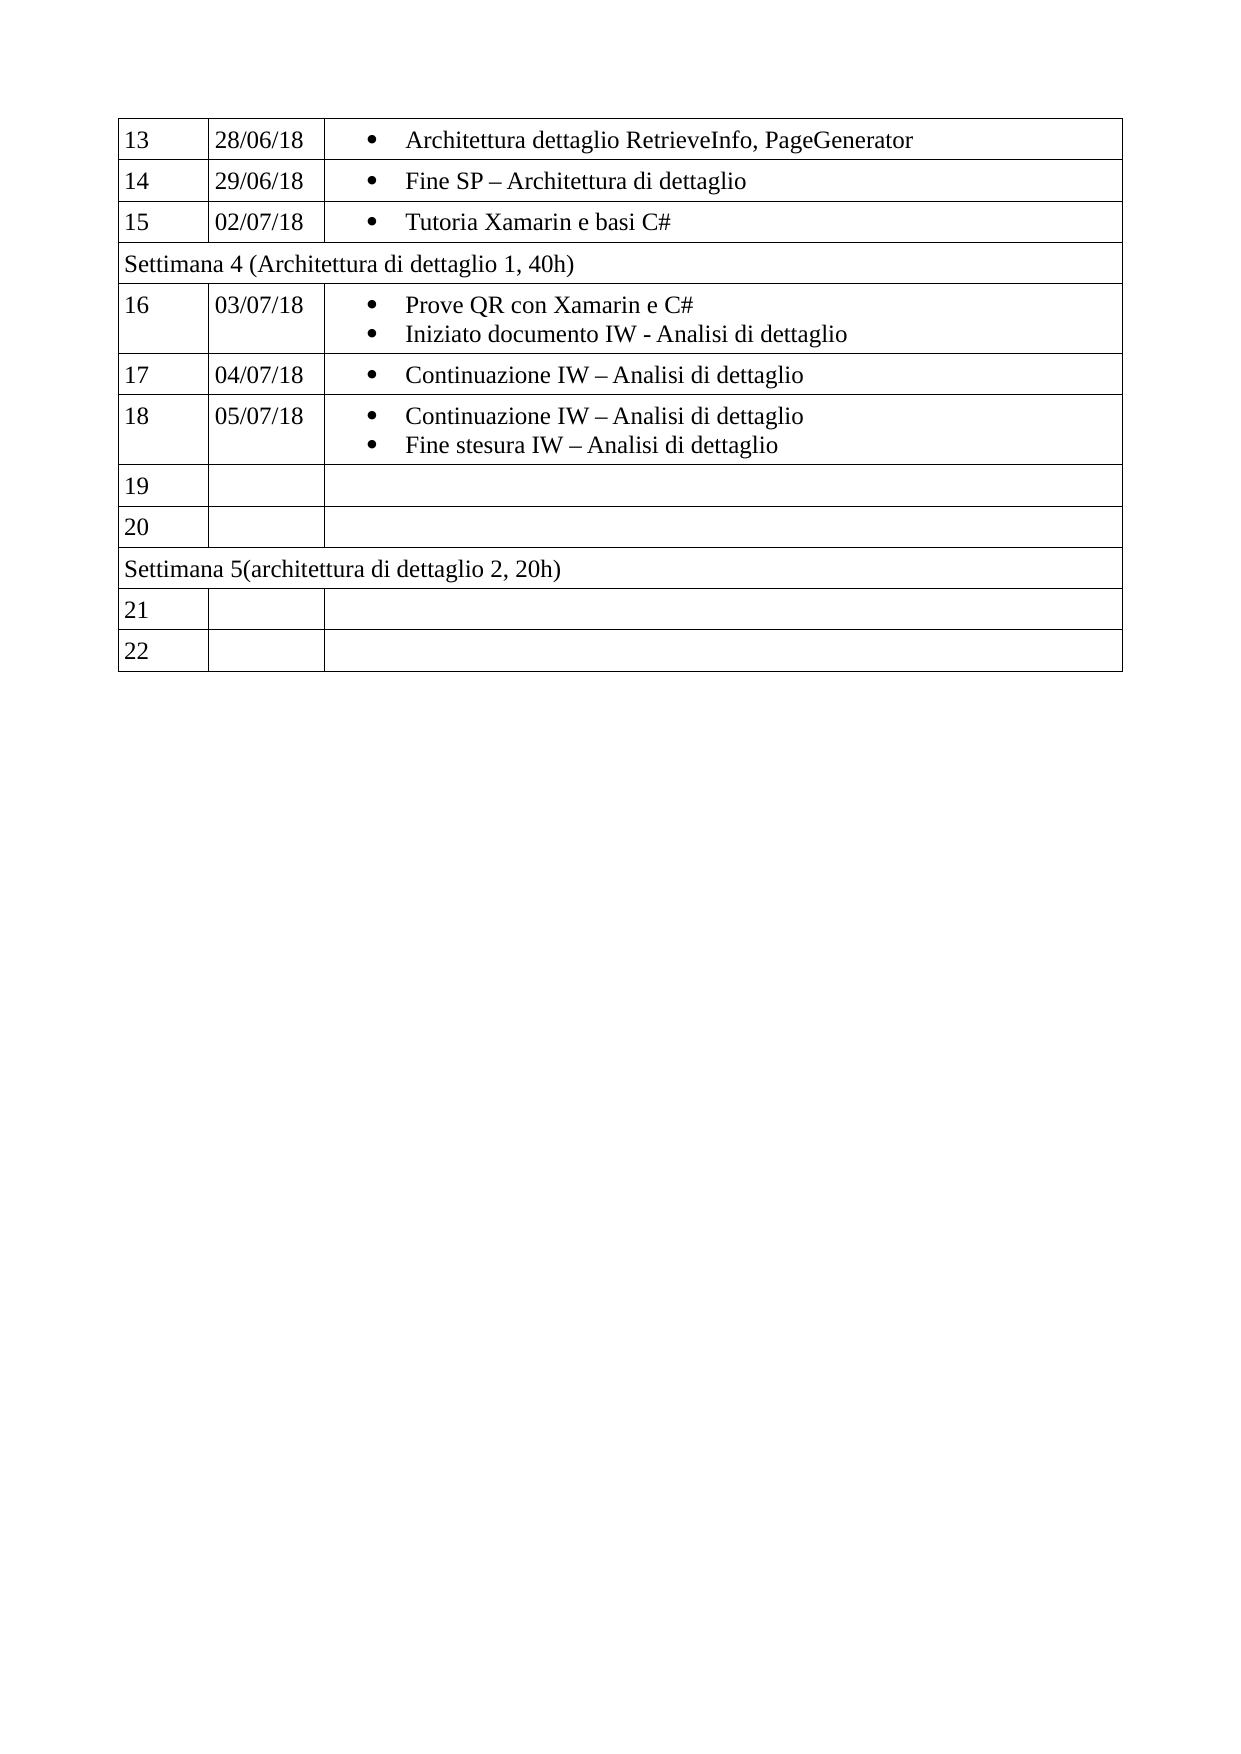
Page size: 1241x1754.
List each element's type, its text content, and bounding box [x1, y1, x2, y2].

table_cell 19 [119, 465, 208, 506]
table_cell Prove QR con Xamarin e C# Iniziato documento IW - Analisi di dettaglio [325, 284, 1122, 353]
table_cell Continuazione IW – Analisi di dettaglio Fine stesura IW – Analisi di dettaglio [325, 395, 1122, 464]
table_cell 28/06/18 [209, 119, 324, 159]
table_cell 17 [119, 354, 208, 394]
table_cell 22 [119, 630, 208, 671]
table_cell 29/06/18 [209, 160, 324, 201]
table_cell [209, 507, 324, 547]
table_cell [325, 507, 1122, 547]
table_cell Settimana 5(architettura di dettaglio 2, 20h) [119, 548, 1122, 588]
table_cell [209, 589, 324, 629]
table_cell 20 [119, 507, 208, 547]
table_cell [325, 589, 1122, 629]
table_cell 03/07/18 [209, 284, 324, 353]
table_cell Continuazione IW – Analisi di dettaglio [325, 354, 1122, 394]
table_cell [325, 465, 1122, 506]
table_cell Settimana 4 (Architettura di dettaglio 1, 40h) [119, 243, 1122, 283]
table_cell 14 [119, 160, 208, 201]
table_cell 18 [119, 395, 208, 464]
table_cell 02/07/18 [209, 202, 324, 242]
table_cell 13 [119, 119, 208, 159]
table_cell Architettura dettaglio RetrieveInfo, PageGenerator [325, 119, 1122, 159]
table_cell 15 [119, 202, 208, 242]
table_cell 05/07/18 [209, 395, 324, 464]
table_cell Tutoria Xamarin e basi C# [325, 202, 1122, 242]
table_cell 16 [119, 284, 208, 353]
table_cell [325, 630, 1122, 671]
table_cell [209, 465, 324, 506]
table_cell Fine SP – Architettura di dettaglio [325, 160, 1122, 201]
table_cell [209, 630, 324, 671]
table_cell 04/07/18 [209, 354, 324, 394]
table_cell 21 [119, 589, 208, 629]
